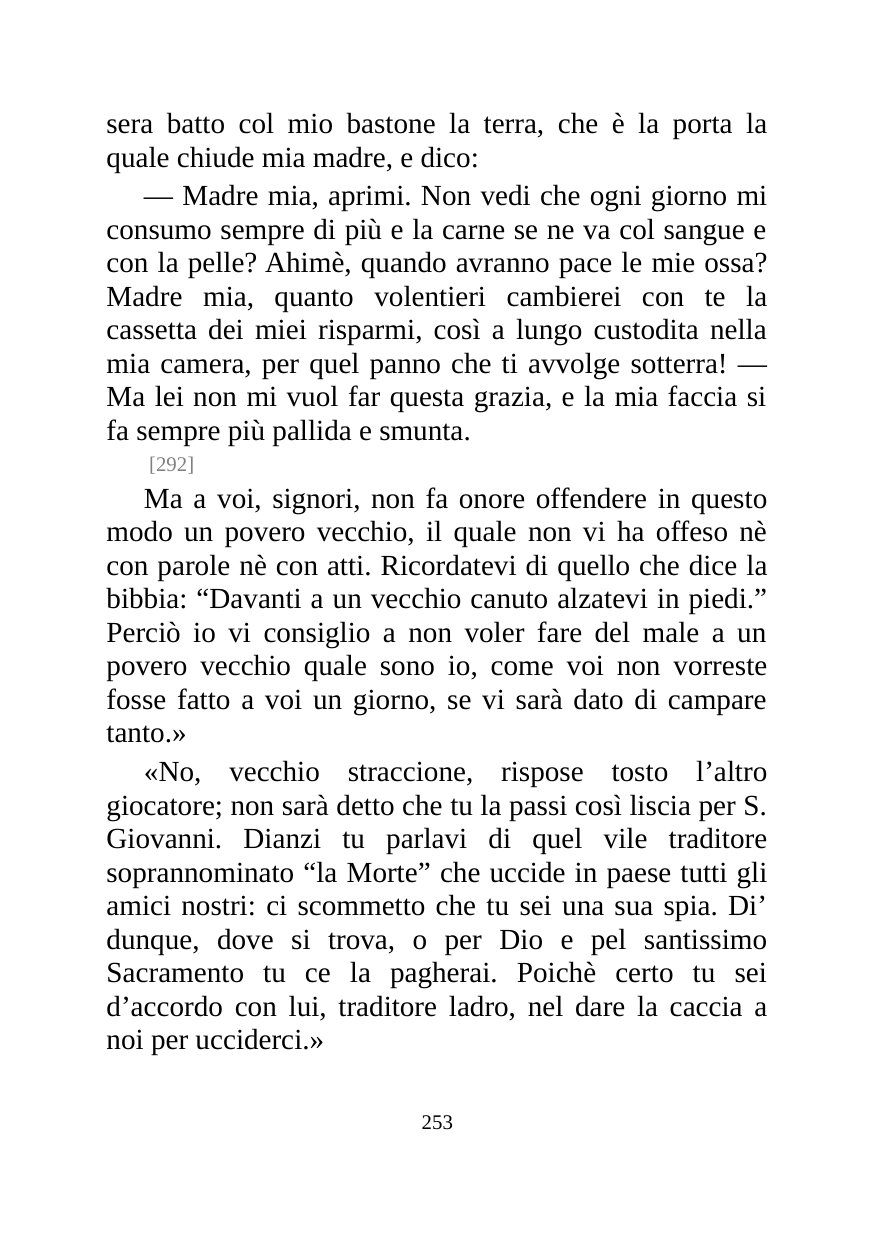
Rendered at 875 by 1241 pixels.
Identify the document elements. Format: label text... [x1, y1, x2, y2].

text «No, vecchio straccione, rispose tosto l’altro giocatore; non sarà detto che tu la passi così liscia per S. Giovanni. Dianzi tu parlavi di quel vile traditore soprannominato “la Morte” che uccide in paese tutti gli amici nostri: ci scommetto che tu sei una sua spia. Di’ dunque, dove si trova, o per Dio e pel santissimo Sacramento tu ce la pagherai. Poichè certo tu sei d’accordo con lui, traditore ladro, nel dare la caccia a noi per ucciderci.» [106, 754, 768, 1056]
text — Madre mia, aprimi. Non vedi che ogni giorno mi consumo sempre di più e la carne se ne va col sangue e con la pelle? Ahimè, quando avranno pace le mie ossa? Madre mia, quanto volentieri cambierei con te la cassetta dei miei risparmi, così a lungo custodita nella mia camera, per quel panno che ti avvolge sotterra! — Ma lei non mi vuol far questa grazia, e la mia faccia si fa sempre più pallida e smunta. [106, 178, 768, 447]
text sera batto col mio bastone la terra, che è la porta la quale chiude mia madre, e dico: [106, 106, 768, 173]
text [292] [106, 452, 768, 476]
text Ma a voi, signori, non fa onore offendere in questo modo un povero vecchio, il quale non vi ha offeso nè con parole nè con atti. Ricordatevi di quello che dice la bibbia: “Davanti a un vecchio canuto alzatevi in piedi.” Perciò io vi consiglio a non voler fare del male a un povero vecchio quale sono io, come voi non vorreste fosse fatto a voi un giorno, se vi sarà dato di campare tanto.» [106, 481, 768, 749]
